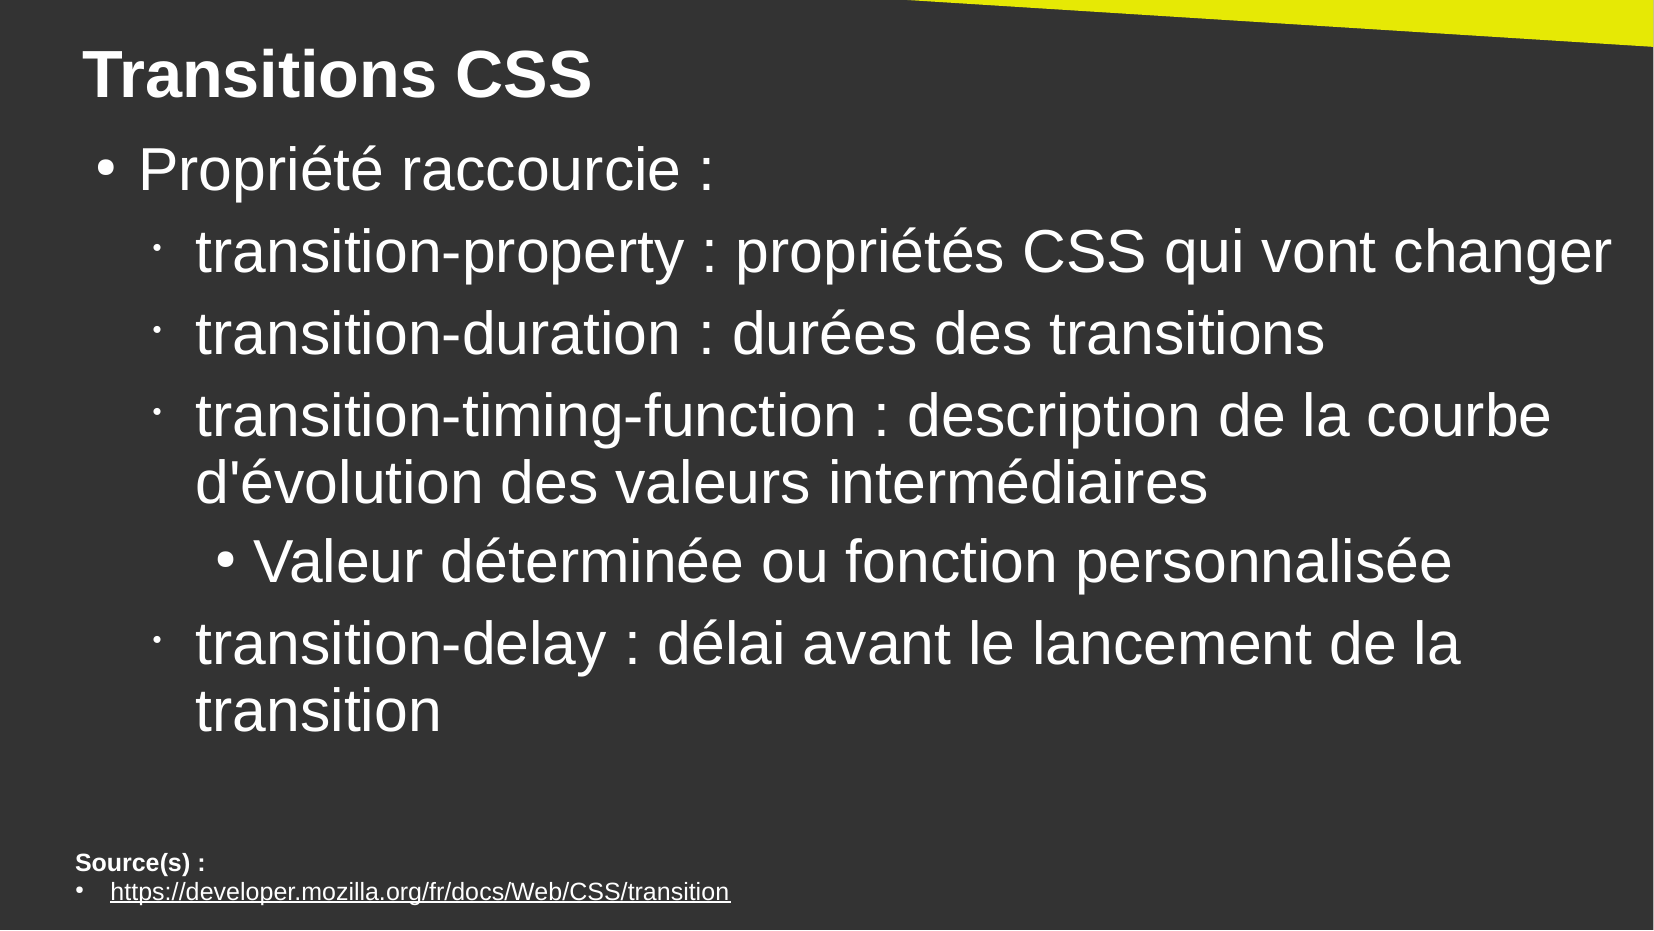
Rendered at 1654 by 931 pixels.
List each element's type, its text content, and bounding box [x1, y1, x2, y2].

text_box Source(s) : https://developer.mozilla.org/fr/docs/Web/CSS/transition [60, 841, 1546, 931]
list Propriété raccourcie : transition-property : propriétés CSS qui vont changer transition-duration : durées des transitions transition-timing-function : description de la courbe d'évolution des valeurs intermédiaires Valeur déterminée ou fonction personnalisée transition-delay : délai avant le lancement de la transition [80, 135, 1620, 821]
text_box [907, 0, 1654, 47]
title Transitions CSS [82, 37, 1571, 114]
